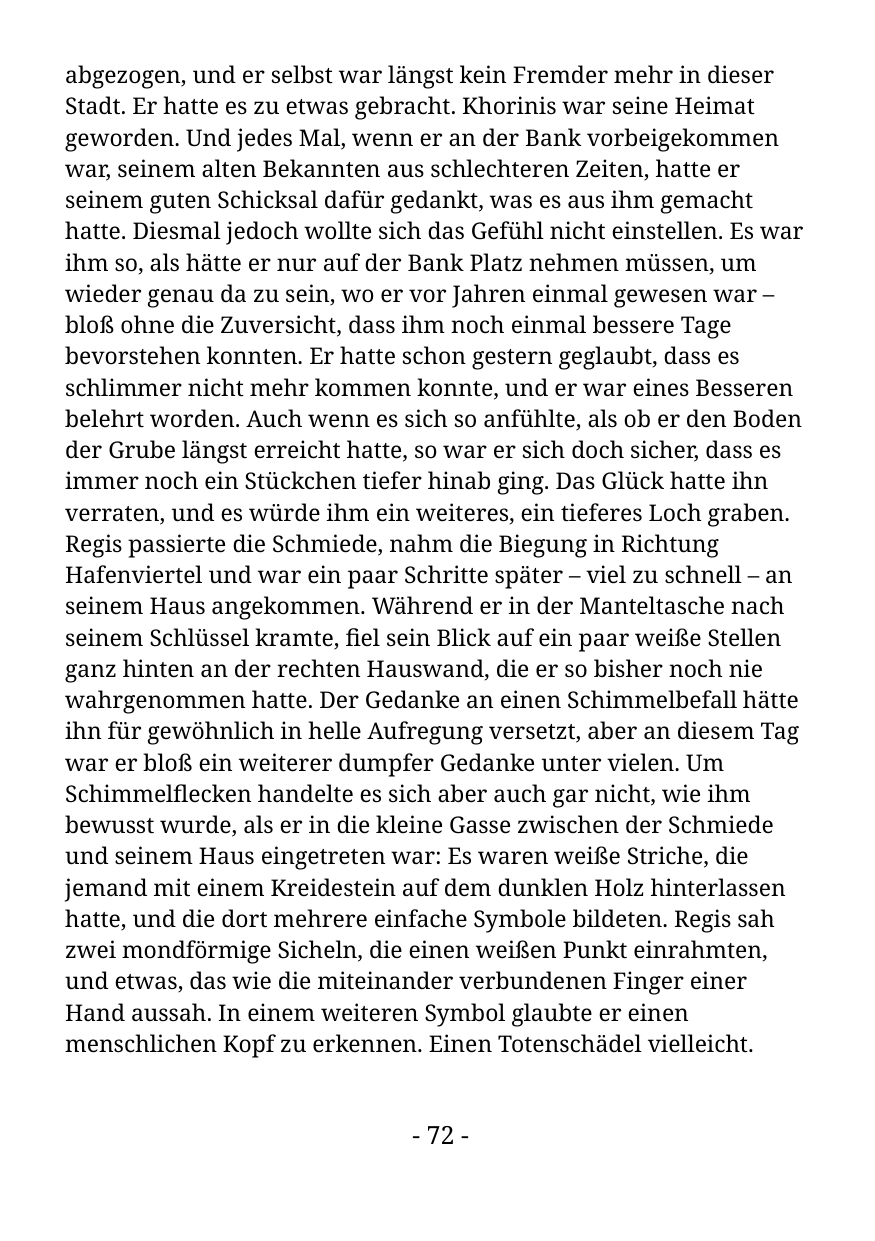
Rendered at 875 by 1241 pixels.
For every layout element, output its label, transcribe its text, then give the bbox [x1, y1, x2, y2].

text abgezogen, und er selbst war längst kein Fremder mehr in dieser Stadt. Er hatte es zu etwas gebracht. Khorinis war seine Heimat geworden. Und jedes Mal, wenn er an der Bank vorbeigekommen war, seinem alten Bekannten aus schlechteren Zeiten, hatte er seinem guten Schicksal dafür gedankt, was es aus ihm gemacht hatte. Diesmal jedoch wollte sich das Gefühl nicht einstellen. Es war ihm so, als hätte er nur auf der Bank Platz nehmen müssen, um wieder genau da zu sein, wo er vor Jahren einmal gewesen war – bloß ohne die Zuversicht, dass ihm noch einmal bessere Tage bevorstehen konnten. Er hatte schon gestern geglaubt, dass es schlimmer nicht mehr kommen konnte, und er war eines Besseren belehrt worden. Auch wenn es sich so anfühlte, als ob er den Boden der Grube längst erreicht hatte, so war er sich doch sicher, dass es immer noch ein Stückchen tiefer hinab ging. Das Glück hatte ihn verraten, und es würde ihm ein weiteres, ein tieferes Loch graben. Regis passierte die Schmiede, nahm die Biegung in Richtung Hafenviertel und war ein paar Schritte später – viel zu schnell – an seinem Haus angekommen. Während er in der Manteltasche nach seinem Schlüssel kramte, fiel sein Blick auf ein paar weiße Stellen ganz hinten an der rechten Hauswand, die er so bisher noch nie wahrgenommen hatte. Der Gedanke an einen Schimmelbefall hätte ihn für gewöhnlich in helle Aufregung versetzt, aber an diesem Tag war er bloß ein weiterer dumpfer Gedanke unter vielen. Um Schimmelflecken handelte es sich aber auch gar nicht, wie ihm bewusst wurde, als er in die kleine Gasse zwischen der Schmiede und seinem Haus eingetreten war: Es waren weiße Striche, die jemand mit einem Kreidestein auf dem dunklen Holz hinterlassen hatte, und die dort mehrere einfache Symbole bildeten. Regis sah zwei mondförmige Sicheln, die einen weißen Punkt einrahmten, und etwas, das wie die miteinander verbundenen Finger einer Hand aussah. In einem weiteren Symbol glaubte er einen menschlichen Kopf zu erkennen. Einen Totenschädel vielleicht. [65, 59, 809, 1059]
